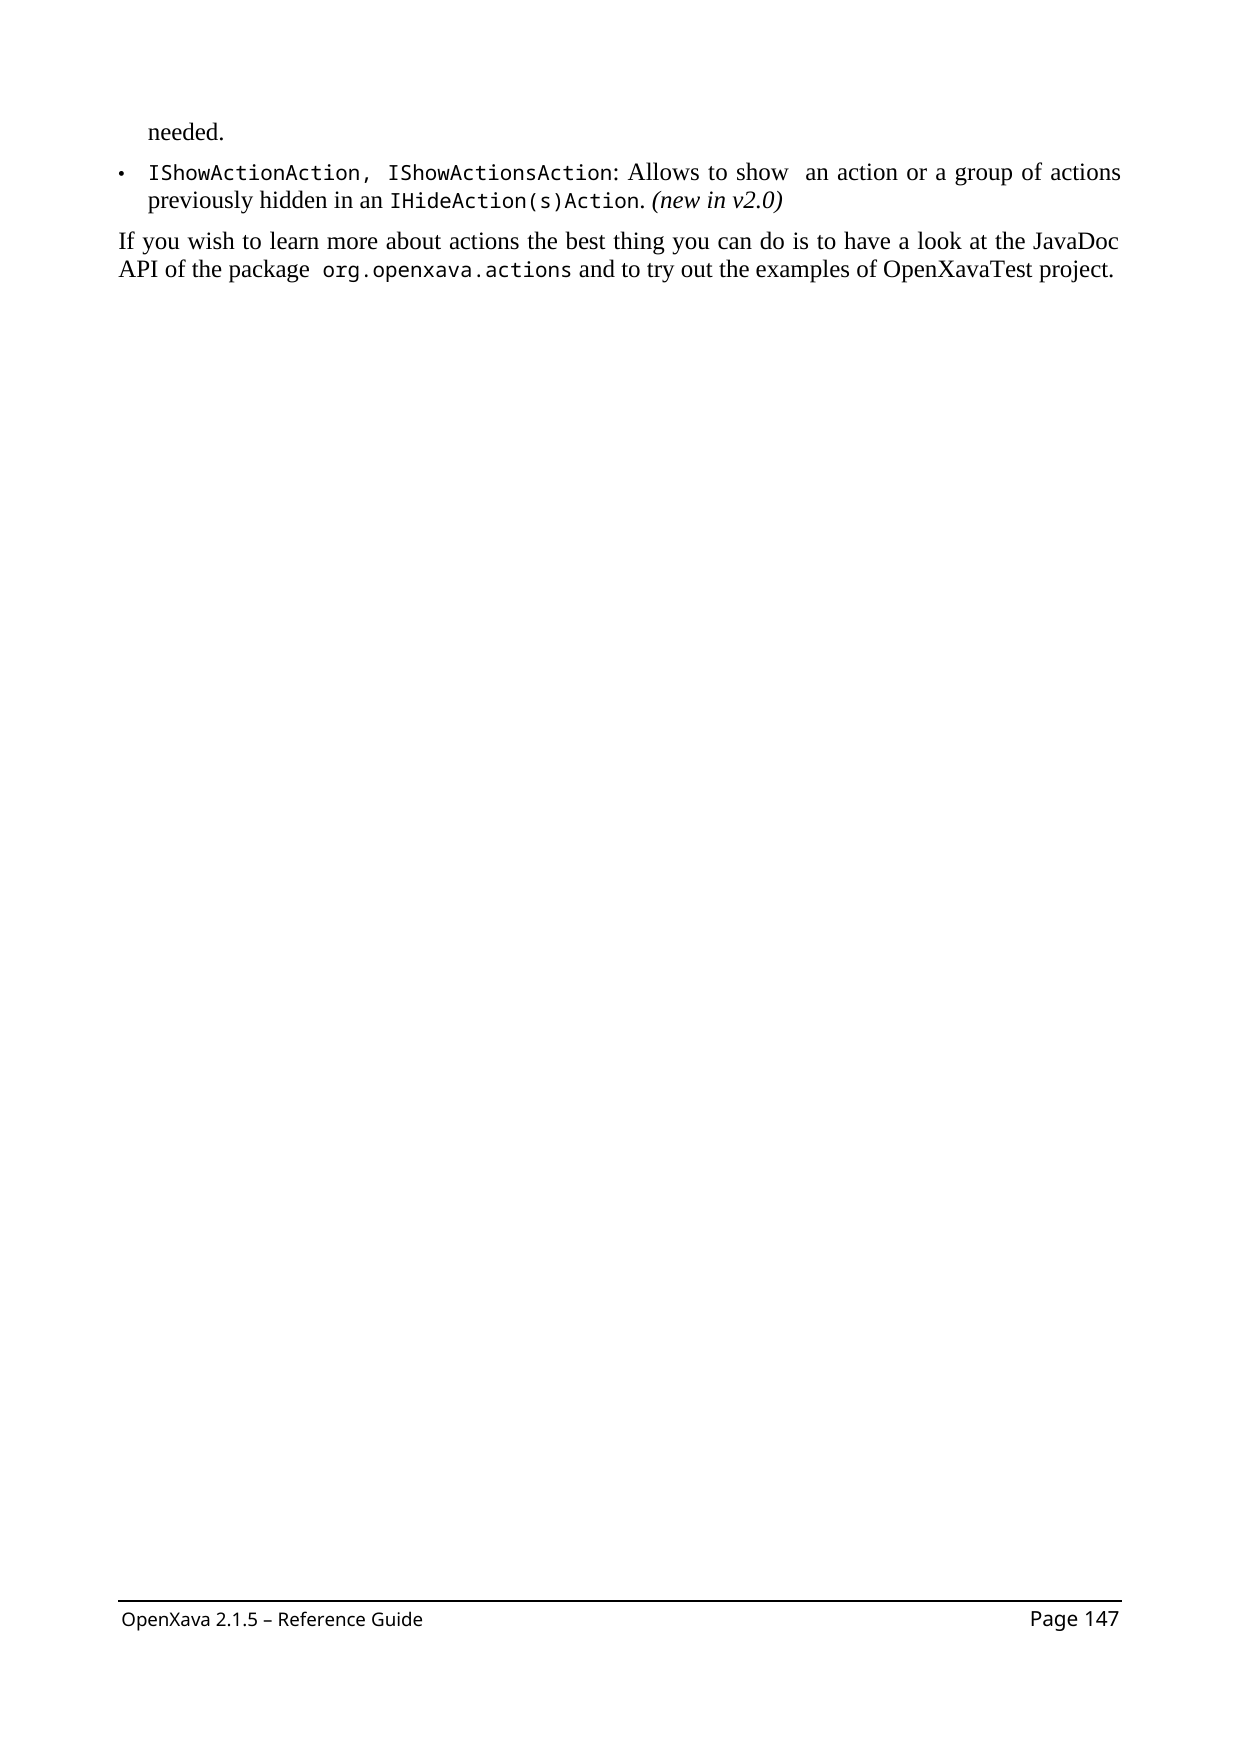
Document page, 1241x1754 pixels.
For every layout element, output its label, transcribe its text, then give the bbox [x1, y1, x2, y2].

list IShowActionAction, IShowActionsAction: Allows to show an action or a group of actions previously hidden in an IHideAction(s)Action. (new in v2.0) [118, 158, 1122, 215]
list needed. [118, 118, 1122, 146]
text If you wish to learn more about actions the best thing you can do is to have a look at the JavaDoc API of the package org.openxava.actions and to try out the examples of OpenXavaTest project. [118, 227, 1122, 283]
